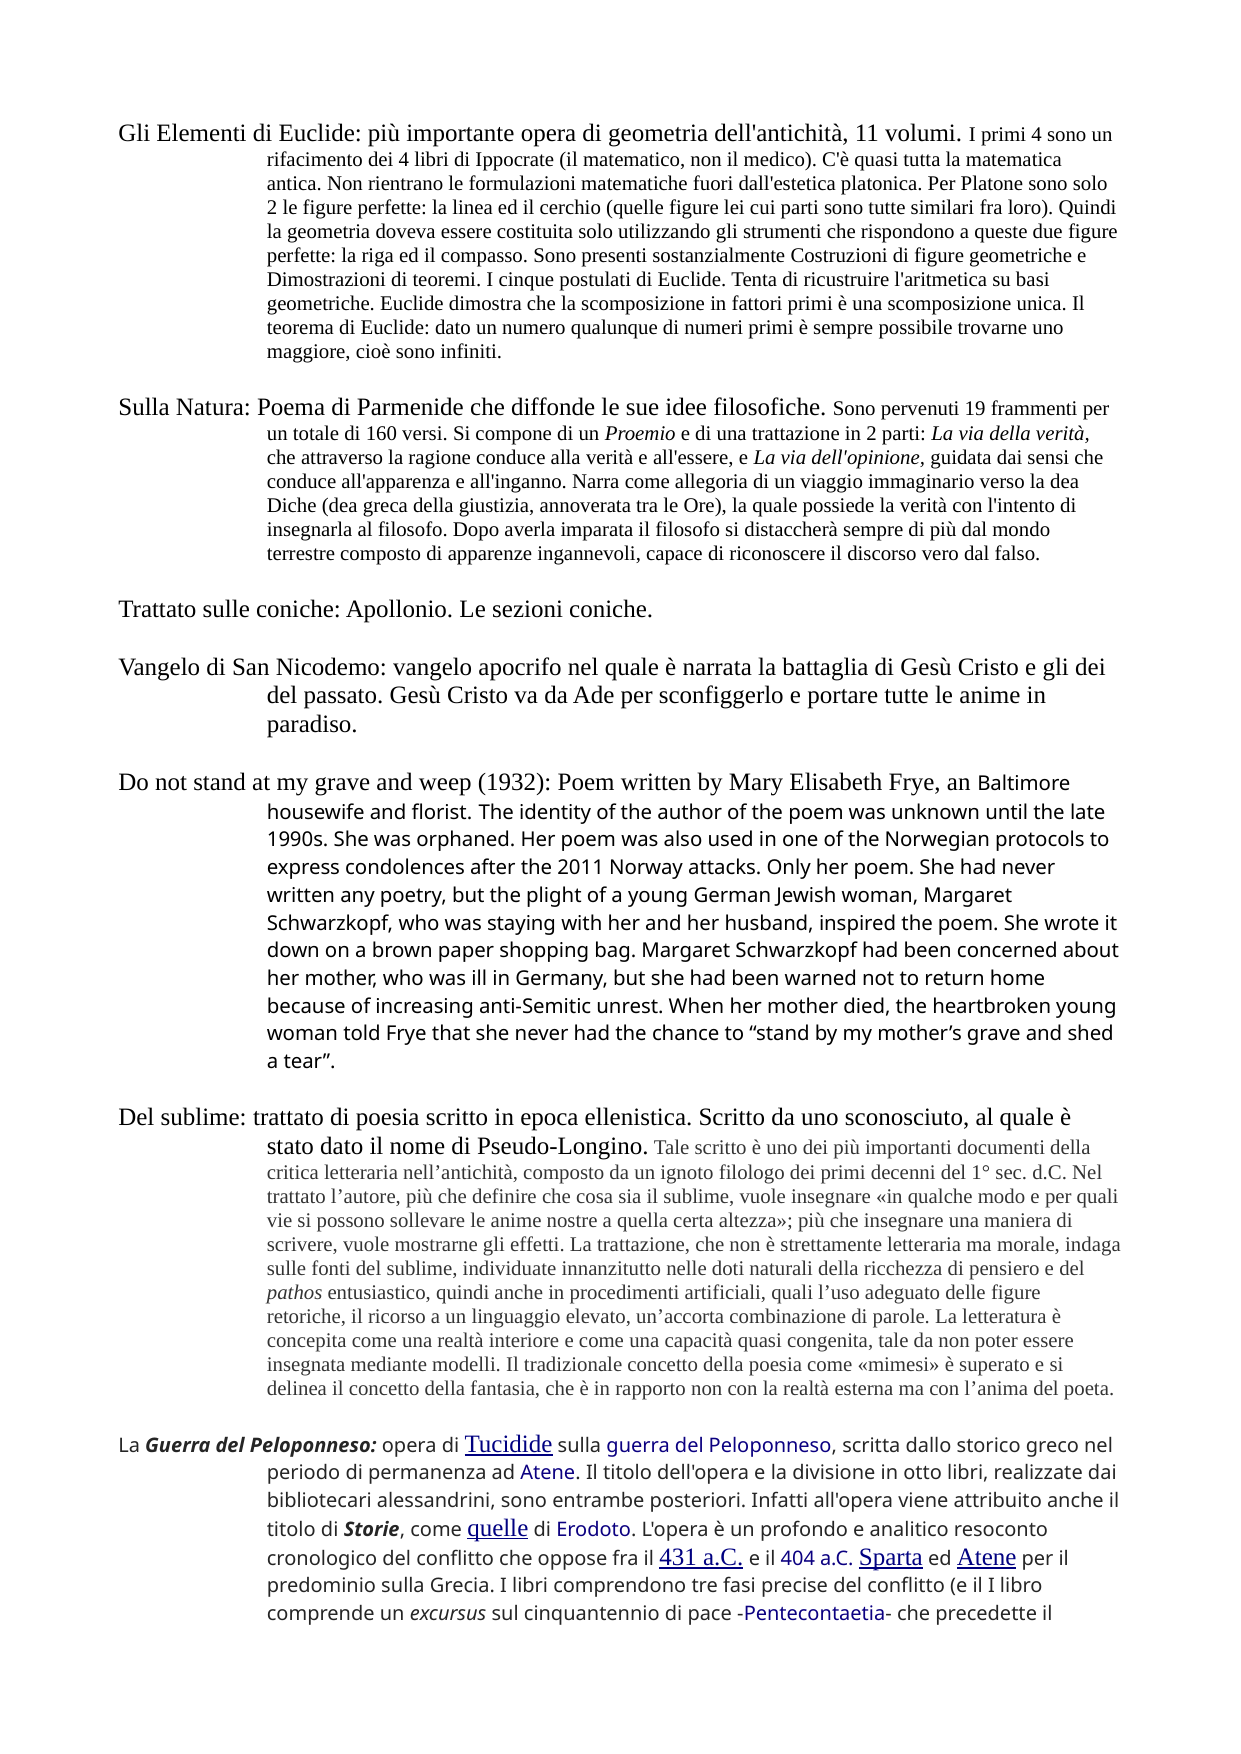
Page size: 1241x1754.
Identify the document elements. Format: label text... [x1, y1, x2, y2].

text Trattato sulle coniche: Apollonio. Le sezioni coniche. [118, 594, 1122, 623]
text Gli Elementi di Euclide: più importante opera di geometria dell'antichità, 11 volumi. I primi 4 sono un rifacimento dei 4 libri di Ippocrate (il matematico, non il medico). C'è quasi tutta la matematica antica. Non rientrano le formulazioni matematiche fuori dall'estetica platonica. Per Platone sono solo 2 le figure perfette: la linea ed il cerchio (quelle figure lei cui parti sono tutte similari fra loro). Quindi la geometria doveva essere costituita solo utilizzando gli strumenti che rispondono a queste due figure perfette: la riga ed il compasso. Sono presenti sostanzialmente Costruzioni di figure geometriche e Dimostrazioni di teoremi. I cinque postulati di Euclide. Tenta di ricustruire l'aritmetica su basi geometriche. Euclide dimostra che la scomposizione in fattori primi è una scomposizione unica. Il teorema di Euclide: dato un numero qualunque di numeri primi è sempre possibile trovarne uno maggiore, cioè sono infiniti. [118, 118, 1122, 363]
text Do not stand at my grave and weep (1932): Poem written by Mary Elisabeth Frye, an Baltimore housewife and florist. The identity of the author of the poem was unknown until the late 1990s. She was orphaned. Her poem was also used in one of the Norwegian protocols to express condolences after the 2011 Norway attacks. Only her poem. She had never written any poetry, but the plight of a young German Jewish woman, Margaret Schwarzkopf, who was staying with her and her husband, inspired the poem. She wrote it down on a brown paper shopping bag. Margaret Schwarzkopf had been concerned about her mother, who was ill in Germany, but she had been warned not to return home because of increasing anti-Semitic unrest. When her mother died, the heartbroken young woman told Frye that she never had the chance to “stand by my mother’s grave and shed a tear”. [118, 767, 1122, 1074]
text Del sublime: trattato di poesia scritto in epoca ellenistica. Scritto da uno sconosciuto, al quale è stato dato il nome di Pseudo-Longino. Tale scritto è uno dei più importanti documenti della critica letteraria nell’antichità, composto da un ignoto filologo dei primi decenni del 1° sec. d.C. Nel trattato l’autore, più che definire che cosa sia il sublime, vuole insegnare «in qualche modo e per quali vie si possono sollevare le anime nostre a quella certa altezza»; più che insegnare una maniera di scrivere, vuole mostrarne gli effetti. La trattazione, che non è strettamente letteraria ma morale, indaga sulle fonti del sublime, individuate innanzitutto nelle doti naturali della ricchezza di pensiero e del pathos entusiastico, quindi anche in procedimenti artificiali, quali l’uso adeguato delle figure retoriche, il ricorso a un linguaggio elevato, un’accorta combinazione di parole. La letteratura è concepita come una realtà interiore e come una capacità quasi congenita, tale da non poter essere insegnata mediante modelli. Il tradizionale concetto della poesia come «mimesi» è superato e si delinea il concetto della fantasia, che è in rapporto non con la realtà esterna ma con l’anima del poeta. [118, 1102, 1122, 1400]
text Vangelo di San Nicodemo: vangelo apocrifo nel quale è narrata la battaglia di Gesù Cristo e gli dei del passato. Gesù Cristo va da Ade per sconfiggerlo e portare tutte le anime in paradiso. [118, 652, 1122, 738]
text La Guerra del Peloponneso: opera di Tucidide sulla guerra del Peloponneso, scritta dallo storico greco nel periodo di permanenza ad Atene. Il titolo dell'opera e la divisione in otto libri, realizzate dai bibliotecari alessandrini, sono entrambe posteriori. Infatti all'opera viene attribuito anche il titolo di Storie, come quelle di Erodoto. L'opera è un profondo e analitico resoconto cronologico del conflitto che oppose fra il 431 a.C. e il 404 a.C. Sparta ed Atene per il predominio sulla Grecia. I libri comprendono tre fasi precise del conflitto (e il I libro comprende un excursus sul cinquantennio di pace -Pentecontaetia- che precedette il [118, 1429, 1122, 1626]
text Sulla Natura: Poema di Parmenide che diffonde le sue idee filosofiche. Sono pervenuti 19 frammenti per un totale di 160 versi. Si compone di un Proemio e di una trattazione in 2 parti: La via della verità, che attraverso la ragione conduce alla verità e all'essere, e La via dell'opinione, guidata dai sensi che conduce all'apparenza e all'inganno. Narra come allegoria di un viaggio immaginario verso la dea Diche (dea greca della giustizia, annoverata tra le Ore), la quale possiede la verità con l'intento di insegnarla al filosofo. Dopo averla imparata il filosofo si distaccherà sempre di più dal mondo terrestre composto di apparenze ingannevoli, capace di riconoscere il discorso vero dal falso. [118, 392, 1122, 565]
